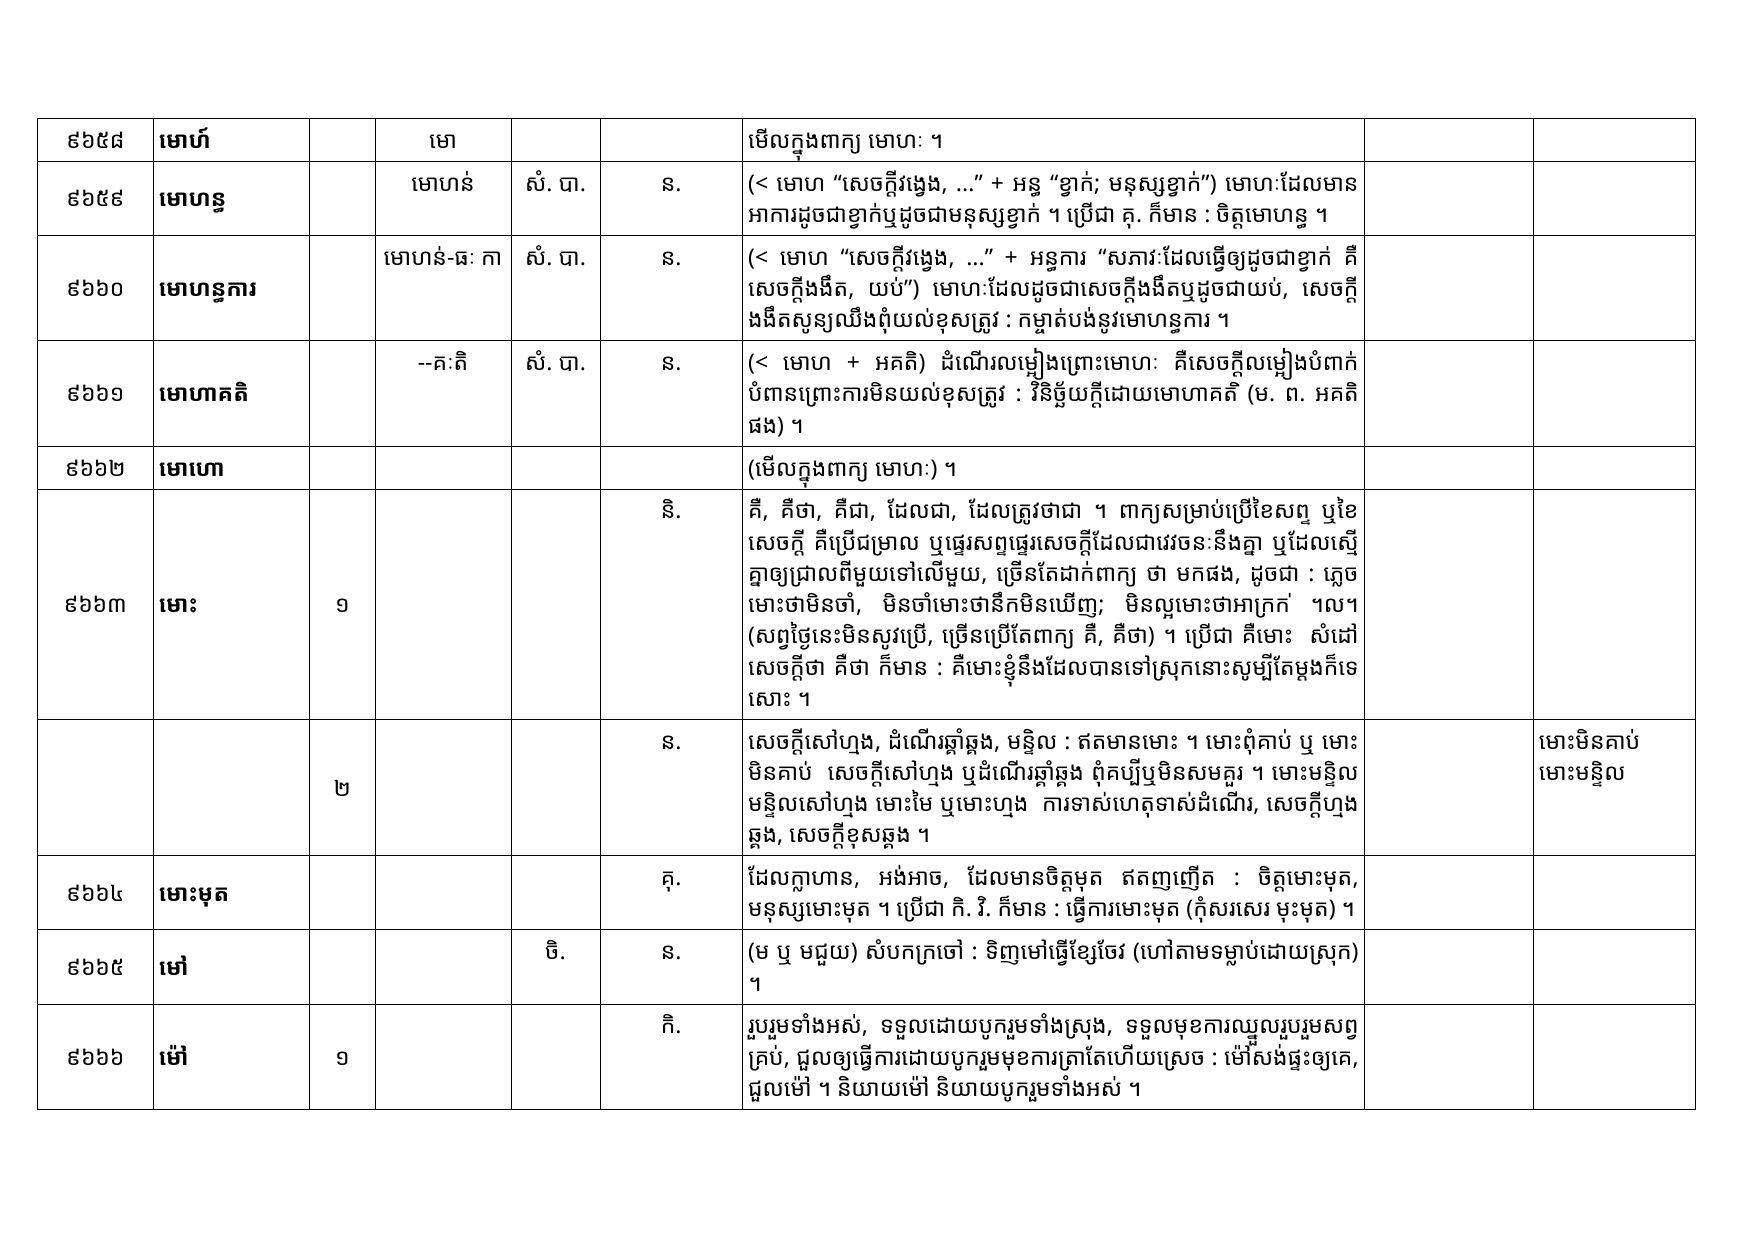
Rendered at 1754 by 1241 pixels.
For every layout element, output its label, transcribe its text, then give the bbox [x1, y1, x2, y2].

table_cell (ម ឬ មជួយ) សំបក​ក្រចៅ : ទិញ​មៅ​ធ្វើ​ខ្សែ​ចែវ (ហៅ​តាម​ទម្លាប់​ដោយ​ស្រុក) ។ [743, 930, 1364, 1003]
table_cell [310, 930, 375, 1003]
table_cell សំ. បា. [512, 341, 600, 446]
table_cell ២ [310, 720, 375, 855]
table_cell មោះ​មិន​គាប់ មោះ​មន្ទិល [1534, 720, 1695, 855]
table_cell [512, 720, 600, 855]
table_cell គឺ, គឺ​ថា, គឺ​ជា, ដែល​ជា, ដែល​ត្រូវ​ថា​ជា ។ ពាក្យ​សម្រាប់​ប្រើ​ខៃ​សព្ទ ឬ​ខៃ​សេចក្ដី គឺ​ប្រើ​ជម្រាល ឬ​ផ្ទេរ​សព្ទ​ផ្ទេរ​សេចក្ដី​ដែល​ជា​វេវចនៈ​នឹង​គ្នា ឬ​ដែល​ស្មើ​គ្នា​ឲ្យ​ជ្រាល​ពី​មួយ​ទៅ​លើ​មួយ, ច្រើន​តែ​ដាក់​ពាក្យ ថា មក​ផង, ដូច​ជា : ភ្លេច​មោះ​ថា​មិន​ចាំ, មិន​ចាំ​មោះ​ថា​នឹក​មិន​ឃើញ; មិន​ល្អ​មោះ​ថា​អាក្រក់ ។ល។ (សព្វ​ថ្ងៃ​នេះ​មិន​សូវ​ប្រើ, ច្រើន​ប្រើ​តែ​ពាក្យ គឺ, គឺ​ថា) ។ ប្រើ​ជា គឺ​មោះ សំដៅ​សេចក្ដី​ថា គឺ​ថា ក៏​មាន : គឺ​មោះ​ខ្ញុំ​នឹង​ដែល​បាន​ទៅ​ស្រុក​នោះ​សូម្បី​តែ​ម្ដង​ក៏​ទេ​សោះ ។ [743, 490, 1364, 719]
table_cell សំ. បា. [512, 236, 600, 340]
table_cell សំ. បា. [512, 162, 600, 235]
table_cell មោហន់ [376, 162, 511, 235]
table_cell មោហោ [154, 447, 309, 488]
table_cell [1534, 930, 1695, 1003]
table_cell (មើល​ក្នុង​ពាក្យ មោហៈ) ។ [743, 447, 1364, 488]
table_cell [512, 856, 600, 929]
table_cell [1365, 490, 1533, 719]
table_cell ៩៦៦០ [38, 236, 153, 340]
table_cell [1534, 447, 1695, 488]
table_cell [1534, 341, 1695, 446]
table_cell មោ [376, 119, 511, 161]
table_cell [310, 447, 375, 488]
table_cell [601, 447, 742, 488]
table_cell ចិ. [512, 930, 600, 1003]
table_cell [376, 447, 511, 488]
table_cell សេចក្ដី​សៅហ្មង, ដំណើរ​ឆ្គាំឆ្គង, មន្ទិល : ឥត​មាន​មោះ ។ មោះ​ពុំ​គាប់ ឬ មោះ​មិន​គាប់ សេចក្ដី​សៅហ្មង ឬ​ដំណើរ​ឆ្គាំឆ្គង ពុំ​គប្បី​ឬ​មិន​សម​គួរ ។ មោះ​មន្ទិល មន្ទិល​សៅហ្មង មោះមៃ ឬ​មោះហ្មង ការ​ទាស់​ហេតុ​ទាស់​ដំណើរ, សេចក្ដី​ហ្មង​ឆ្គង, សេចក្ដី​ខុស​ឆ្គង ។ [743, 720, 1364, 855]
table_cell ៩៦៦៤ [38, 856, 153, 929]
table_cell ដែល​ក្លាហាន, អង់អាច, ដែល​មាន​ចិត្ត​មុត ឥត​ញញើត : ចិត្ត​មោះមុត, មនុស្ស​មោះមុត ។ ប្រើ​ជា កិ. វិ. ក៏​មាន : ធ្វើ​ការ​មោះមុត (កុំ​សរសេរ មុះមុត) ។ [743, 856, 1364, 929]
table_cell --គៈតិ [376, 341, 511, 446]
table_cell មោហាគតិ [154, 341, 309, 446]
table_cell ៩៦៥៨ [38, 119, 153, 161]
table_cell កិ. [601, 1005, 742, 1109]
table_cell ម៉ៅ [154, 1005, 309, 1109]
table_cell (< មោហ “សេចក្ដី​វង្វេង, ...” + អន្ធ “ខ្វាក់; មនុស្ស​ខ្វាក់”) មោហៈ​ដែល​មាន​អាការ​ដូច​ជា​ខ្វាក់​ឬ​ដូច​ជា​មនុស្ស​ខ្វាក់ ។ ប្រើ​ជា គុ. ក៏​មាន : ចិត្ត​មោហន្ធ ។ [743, 162, 1364, 235]
table_cell [1534, 490, 1695, 719]
table_cell ៩៦៥៩ [38, 162, 153, 235]
table_cell ៩៦៦១ [38, 341, 153, 446]
table_cell [1365, 119, 1533, 161]
table_cell [1534, 236, 1695, 340]
table_cell [1365, 236, 1533, 340]
table_cell (< មោហ “សេចក្ដី​វង្វេង, ...” + អន្ធការ “សភាវៈ​ដែល​ធ្វើ​ឲ្យ​ដូច​ជា​ខ្វាក់ គឺ​សេចក្ដី​ងងឹត, យប់”) មោហៈ​ដែល​ដូច​ជា​សេចក្ដី​ងងឹត​ឬ​ដូច​ជា​យប់, សេចក្ដី​ងងឹត​សូន្យ​ឈឹង​ពុំ​យល់​ខុស​ត្រូវ : កម្ចាត់​បង់​នូវ​មោហន្ធការ ។ [743, 236, 1364, 340]
table_cell [310, 856, 375, 929]
table_cell គុ. [601, 856, 742, 929]
table_cell និ. [601, 490, 742, 719]
table_cell [310, 119, 375, 161]
table_cell [376, 1005, 511, 1109]
table_cell ន. [601, 930, 742, 1003]
table_cell [310, 162, 375, 235]
table_cell [1534, 119, 1695, 161]
table_cell មោហ៍ [154, 119, 309, 161]
table_cell មោហន្ធ [154, 162, 309, 235]
table_cell (< មោហ + អគតិ) ដំណើរ​លម្អៀង​ព្រោះ​មោហៈ គឺ​សេចក្ដី​លម្អៀង​បំពាក់​បំពាន​ព្រោះ​ការ​មិន​យល់​ខុស​ត្រូវ : វិនិច្ឆ័យ​ក្ដី​ដោយ​មោហាគតិ (ម. ព. អគតិ ផង) ។ [743, 341, 1364, 446]
table_cell [38, 720, 153, 855]
table_cell [376, 490, 511, 719]
table_cell ន. [601, 236, 742, 340]
table_cell [310, 341, 375, 446]
table_cell [1534, 1005, 1695, 1109]
table_cell [601, 119, 742, 161]
table_cell [1365, 1005, 1533, 1109]
table_cell [1365, 930, 1533, 1003]
table_cell [512, 119, 600, 161]
table_cell មៅ [154, 930, 309, 1003]
table_cell មោះ [154, 490, 309, 719]
table_cell ៩៦៦២ [38, 447, 153, 488]
table_cell [1365, 856, 1533, 929]
table_cell ៩៦៦៣ [38, 490, 153, 719]
table_cell [376, 720, 511, 855]
table_cell ន. [601, 720, 742, 855]
table_cell មើល​ក្នុង​ពាក្យ មោហៈ ។ [743, 119, 1364, 161]
table_cell [310, 236, 375, 340]
table_cell [154, 720, 309, 855]
table_cell ១ [310, 1005, 375, 1109]
table_cell មោះមុត [154, 856, 309, 929]
table_cell [1365, 162, 1533, 235]
table_cell រួប​រួម​ទាំងអស់, ទទួល​ដោយ​បូក​រួម​ទាំង​ស្រុង, ទទួល​មុខ​ការ​ឈ្នួល​រួប​រួម​សព្វ​គ្រប់, ជួល​ឲ្យ​ធ្វើ​ការ​ដោយ​បូក​រួម​មុខ​ការ​ត្រាតែ​ហើយ​ស្រេច : ម៉ៅ​សង់​ផ្ទះ​ឲ្យ​គេ, ជួល​ម៉ៅ ។ និយាយ​ម៉ៅ និយាយ​បូក​រួម​ទាំងអស់ ។ [743, 1005, 1364, 1109]
table_cell [376, 856, 511, 929]
table_cell ន. [601, 162, 742, 235]
table_cell មោហន្ធការ [154, 236, 309, 340]
table_cell ៩៦៦៦ [38, 1005, 153, 1109]
table_cell ១ [310, 490, 375, 719]
table_cell ៩៦៦៥ [38, 930, 153, 1003]
table_cell [1365, 447, 1533, 488]
table_cell [1534, 162, 1695, 235]
table_cell [1365, 720, 1533, 855]
table_cell [1365, 341, 1533, 446]
table_cell [512, 490, 600, 719]
table_cell [376, 930, 511, 1003]
table_cell [512, 1005, 600, 1109]
table_cell ន. [601, 341, 742, 446]
table_cell [1534, 856, 1695, 929]
table_cell [512, 447, 600, 488]
table_cell មោហន់-ធៈ កា [376, 236, 511, 340]
